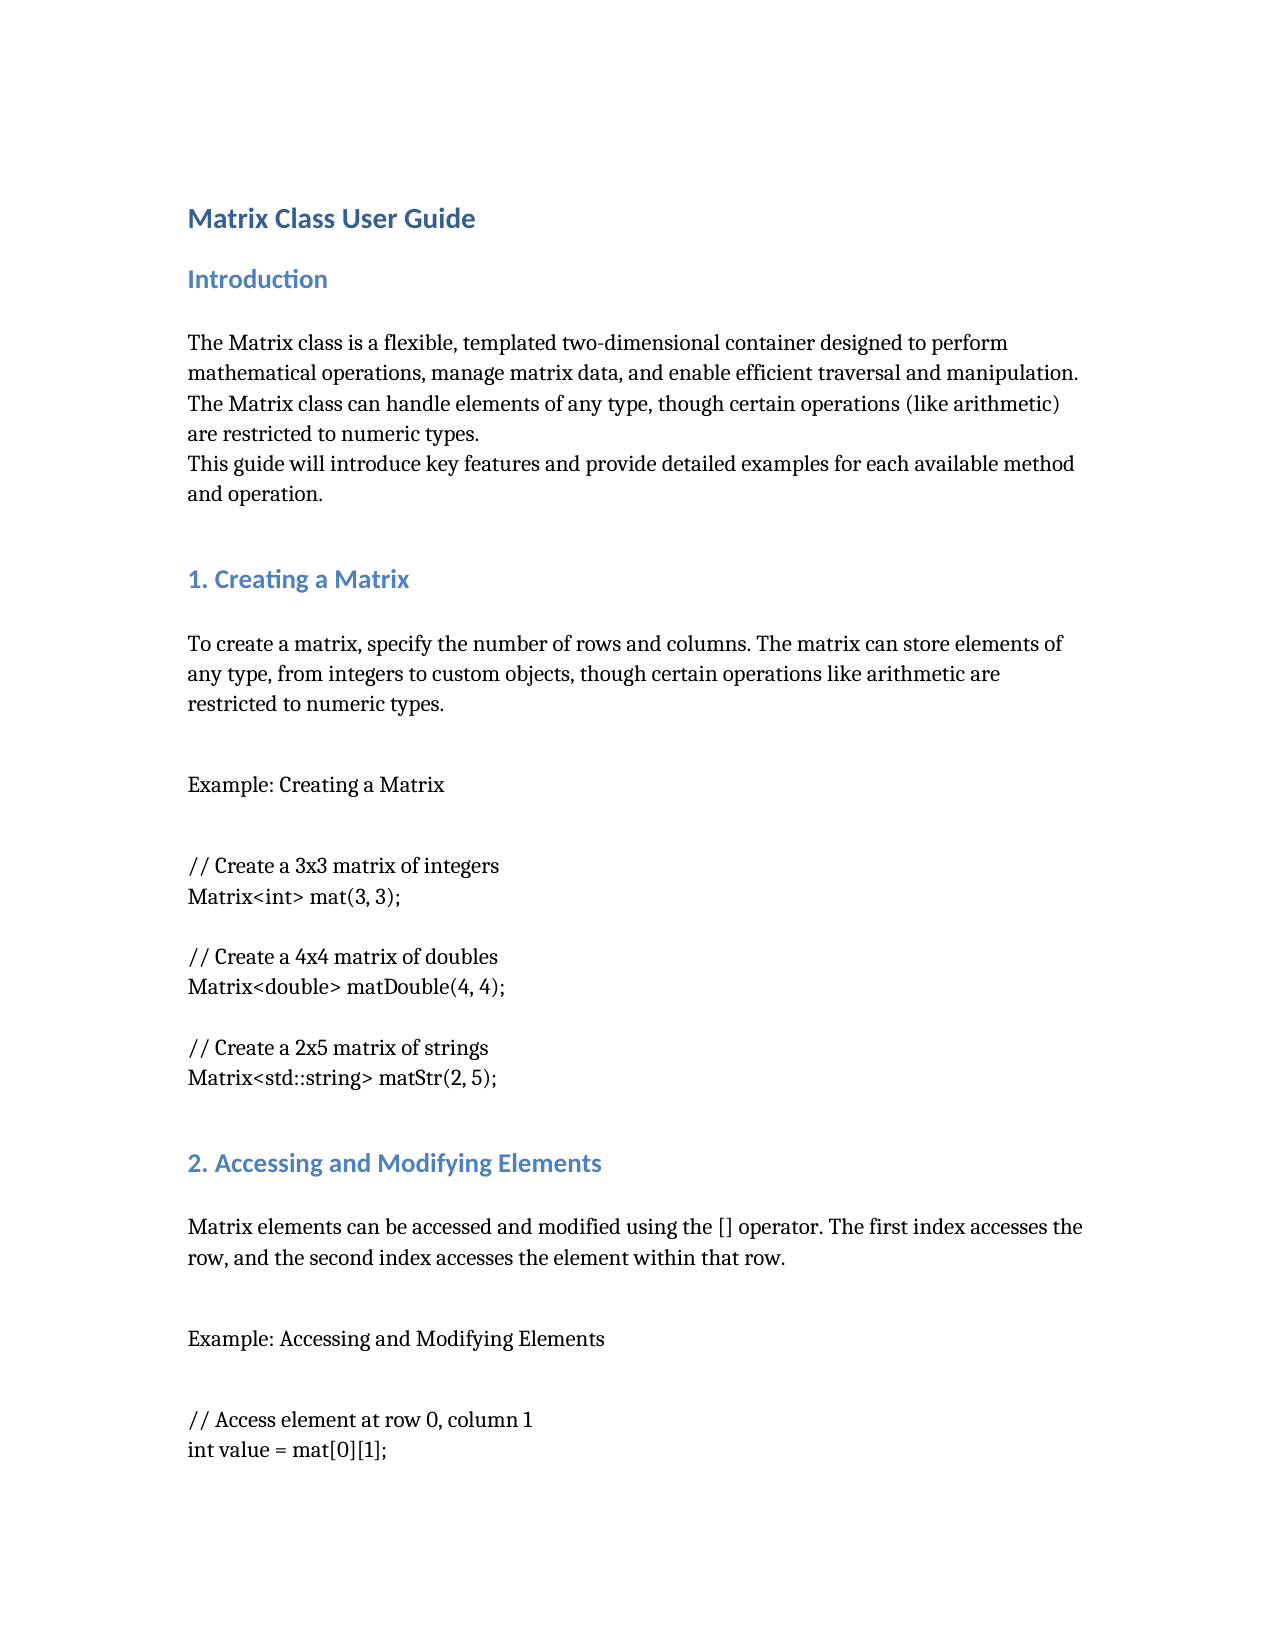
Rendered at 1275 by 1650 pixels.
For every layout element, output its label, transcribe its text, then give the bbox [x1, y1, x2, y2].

subtitle 1. Creating a Matrix [187, 562, 1087, 595]
subtitle 2. Accessing and Modifying Elements [187, 1146, 1087, 1179]
text Matrix elements can be accessed and modified using the [] operator. The first index accesses the row, and the second index accesses the element within that row. [187, 1184, 1087, 1301]
text Example: Accessing and Modifying Elements [187, 1326, 1087, 1352]
text To create a matrix, specify the number of rows and columns. The matrix can store elements of any type, from integers to custom objects, though certain operations like arithmetic are restricted to numeric types. [187, 600, 1087, 747]
text The Matrix class is a flexible, templated two-dimensional container designed to perform mathematical operations, manage matrix data, and enable efficient traversal and manipulation. The Matrix class can handle elements of any type, though certain operations (like arithmetic) are restricted to numeric types. This guide will introduce key features and provide detailed examples for each available method and operation. [187, 300, 1087, 537]
text // Create a 3x3 matrix of integers Matrix<int> mat(3, 3); // Create a 4x4 matrix of doubles Matrix<double> matDouble(4, 4); // Create a 2x5 matrix of strings Matrix<std::string> matStr(2, 5); [187, 823, 1087, 1121]
subtitle Matrix Class User Guide [187, 200, 1087, 236]
text Example: Creating a Matrix [187, 772, 1087, 798]
text // Access element at row 0, column 1 int value = mat[0][1]; [187, 1377, 1087, 1493]
subtitle Introduction [187, 262, 1087, 295]
